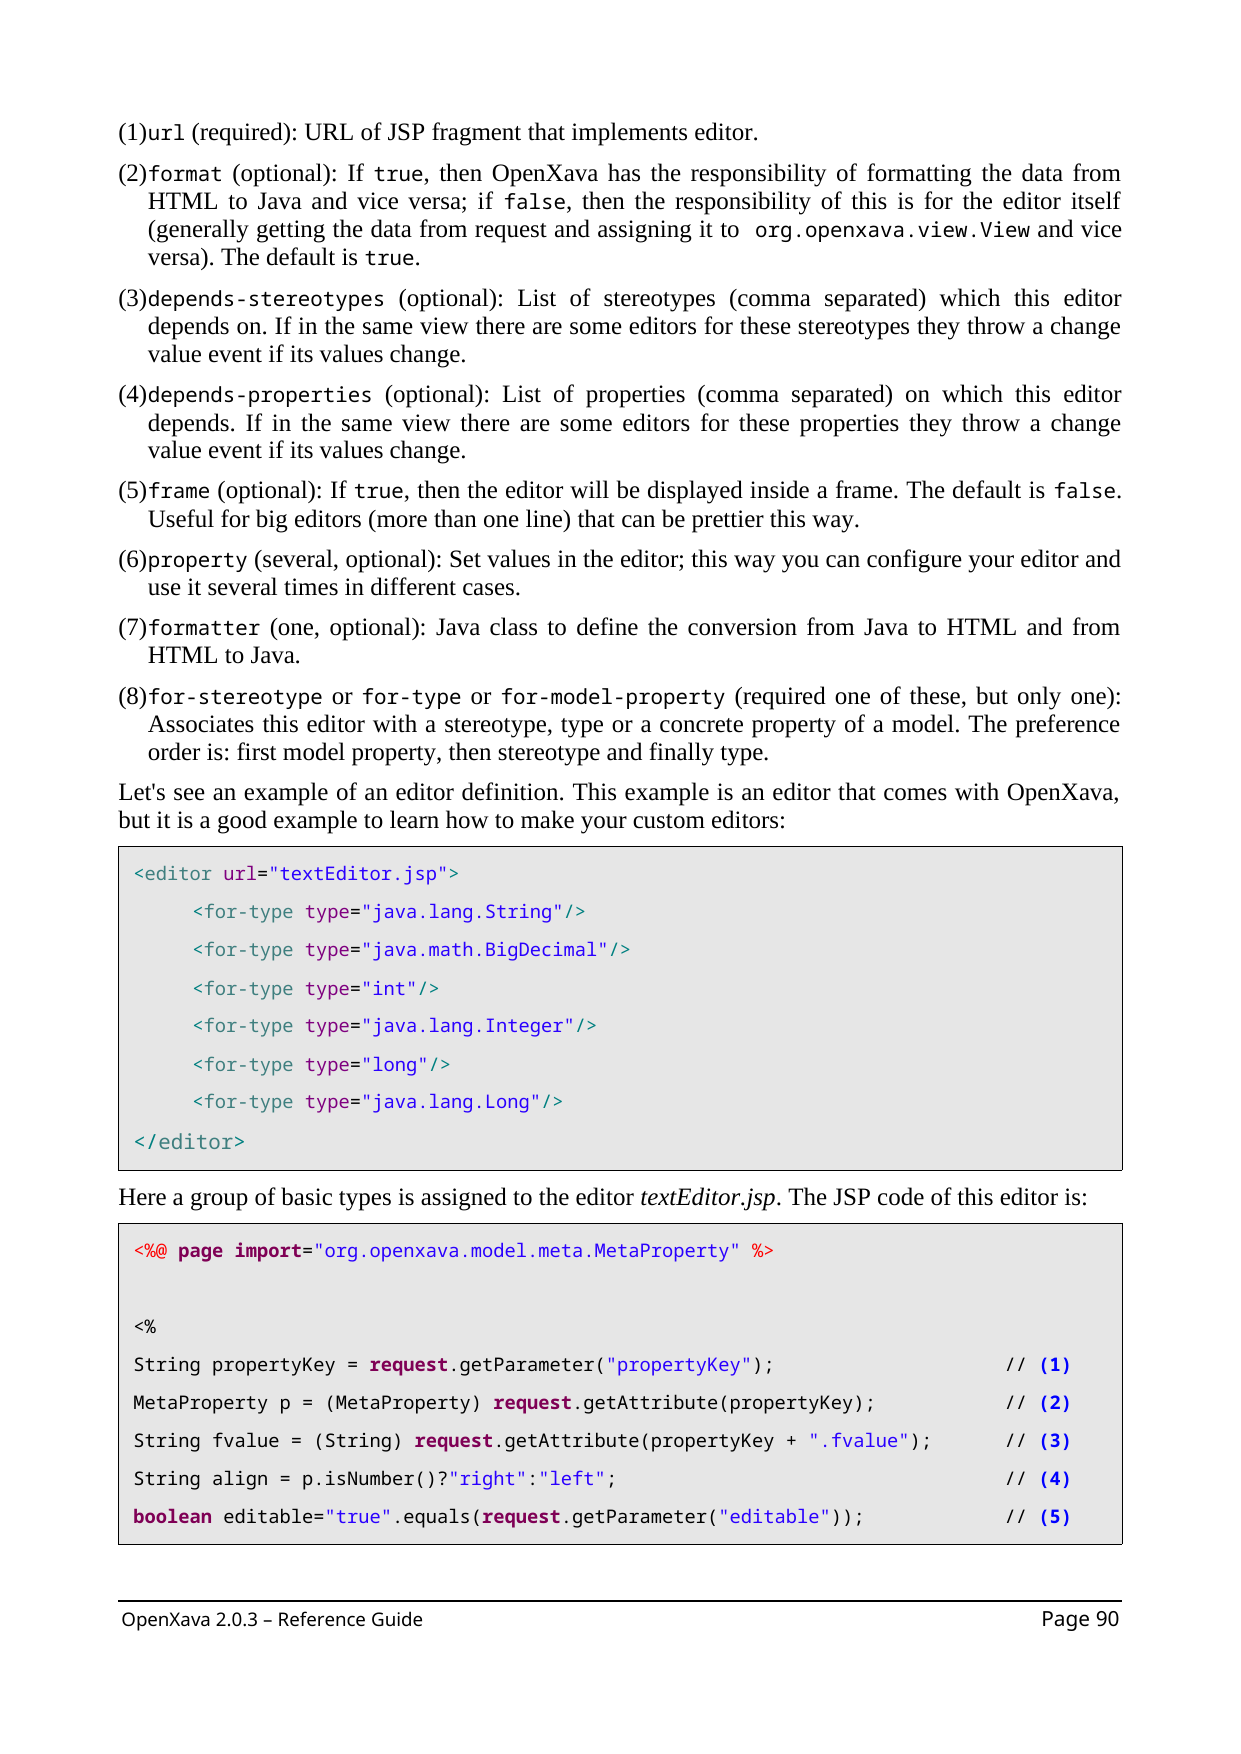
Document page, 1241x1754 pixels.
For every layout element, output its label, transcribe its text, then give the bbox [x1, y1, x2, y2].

list format (optional): If true, then OpenXava has the responsibility of formatting the data from HTML to Java and vice versa; if false, then the responsibility of this is for the editor itself (generally getting the data from request and assigning it to org.openxava.view.View and vice versa). The default is true. [118, 159, 1122, 272]
list formatter (one, optional): Java class to define the conversion from Java to HTML and from HTML to Java. [118, 613, 1122, 669]
text <for-type type="java.lang.Integer"/> [119, 998, 1122, 1036]
list frame (optional): If true, then the editor will be displayed inside a frame. The default is false. Useful for big editors (more than one line) that can be prettier this way. [118, 477, 1122, 532]
text <editor url="textEditor.jsp"> [119, 847, 1122, 884]
text <% [119, 1299, 1122, 1337]
text MetaProperty p = (MetaProperty) request.getAttribute(propertyKey); // (2) [119, 1375, 1122, 1413]
text <for-type type="java.lang.String"/> [119, 884, 1122, 922]
list depends-properties (optional): List of properties (comma separated) on which this editor depends. If in the same view there are some editors for these properties they throw a change value event if its values change. [118, 380, 1122, 464]
text <for-type type="java.math.BigDecimal"/> [119, 922, 1122, 960]
text String fvalue = (String) request.getAttribute(propertyKey + ".fvalue"); // (3) [119, 1413, 1122, 1451]
text <for-type type="long"/> [119, 1036, 1122, 1074]
text boolean editable="true".equals(request.getParameter("editable")); // (5) [119, 1489, 1122, 1544]
text <for-type type="int"/> [119, 960, 1122, 998]
text Here a group of basic types is assigned to the editor textEditor.jsp. The JSP code of this editor is: [118, 1183, 1122, 1210]
text </editor> [119, 1112, 1122, 1170]
list url (required): URL of JSP fragment that implements editor. [118, 118, 1122, 146]
list for-stereotype or for-type or for-model-property (required one of these, but only one): Associates this editor with a stereotype, type or a concrete property of a model. The preference order is: first model property, then stereotype and finally type. [118, 682, 1122, 766]
text String propertyKey = request.getParameter("propertyKey"); // (1) [119, 1337, 1122, 1375]
text <%@ page import="org.openxava.model.meta.MetaProperty" %> [119, 1224, 1122, 1261]
list depends-stereotypes (optional): List of stereotypes (comma separated) which this editor depends on. If in the same view there are some editors for these stereotypes they throw a change value event if its values change. [118, 284, 1122, 368]
text <for-type type="java.lang.Long"/> [119, 1074, 1122, 1112]
list property (several, optional): Set values in the editor; this way you can configure your editor and use it several times in different cases. [118, 545, 1122, 601]
text String align = p.isNumber()?"right":"left"; // (4) [119, 1451, 1122, 1489]
text Let's see an example of an editor definition. This example is an editor that comes with OpenXava, but it is a good example to learn how to make your custom editors: [118, 778, 1122, 833]
